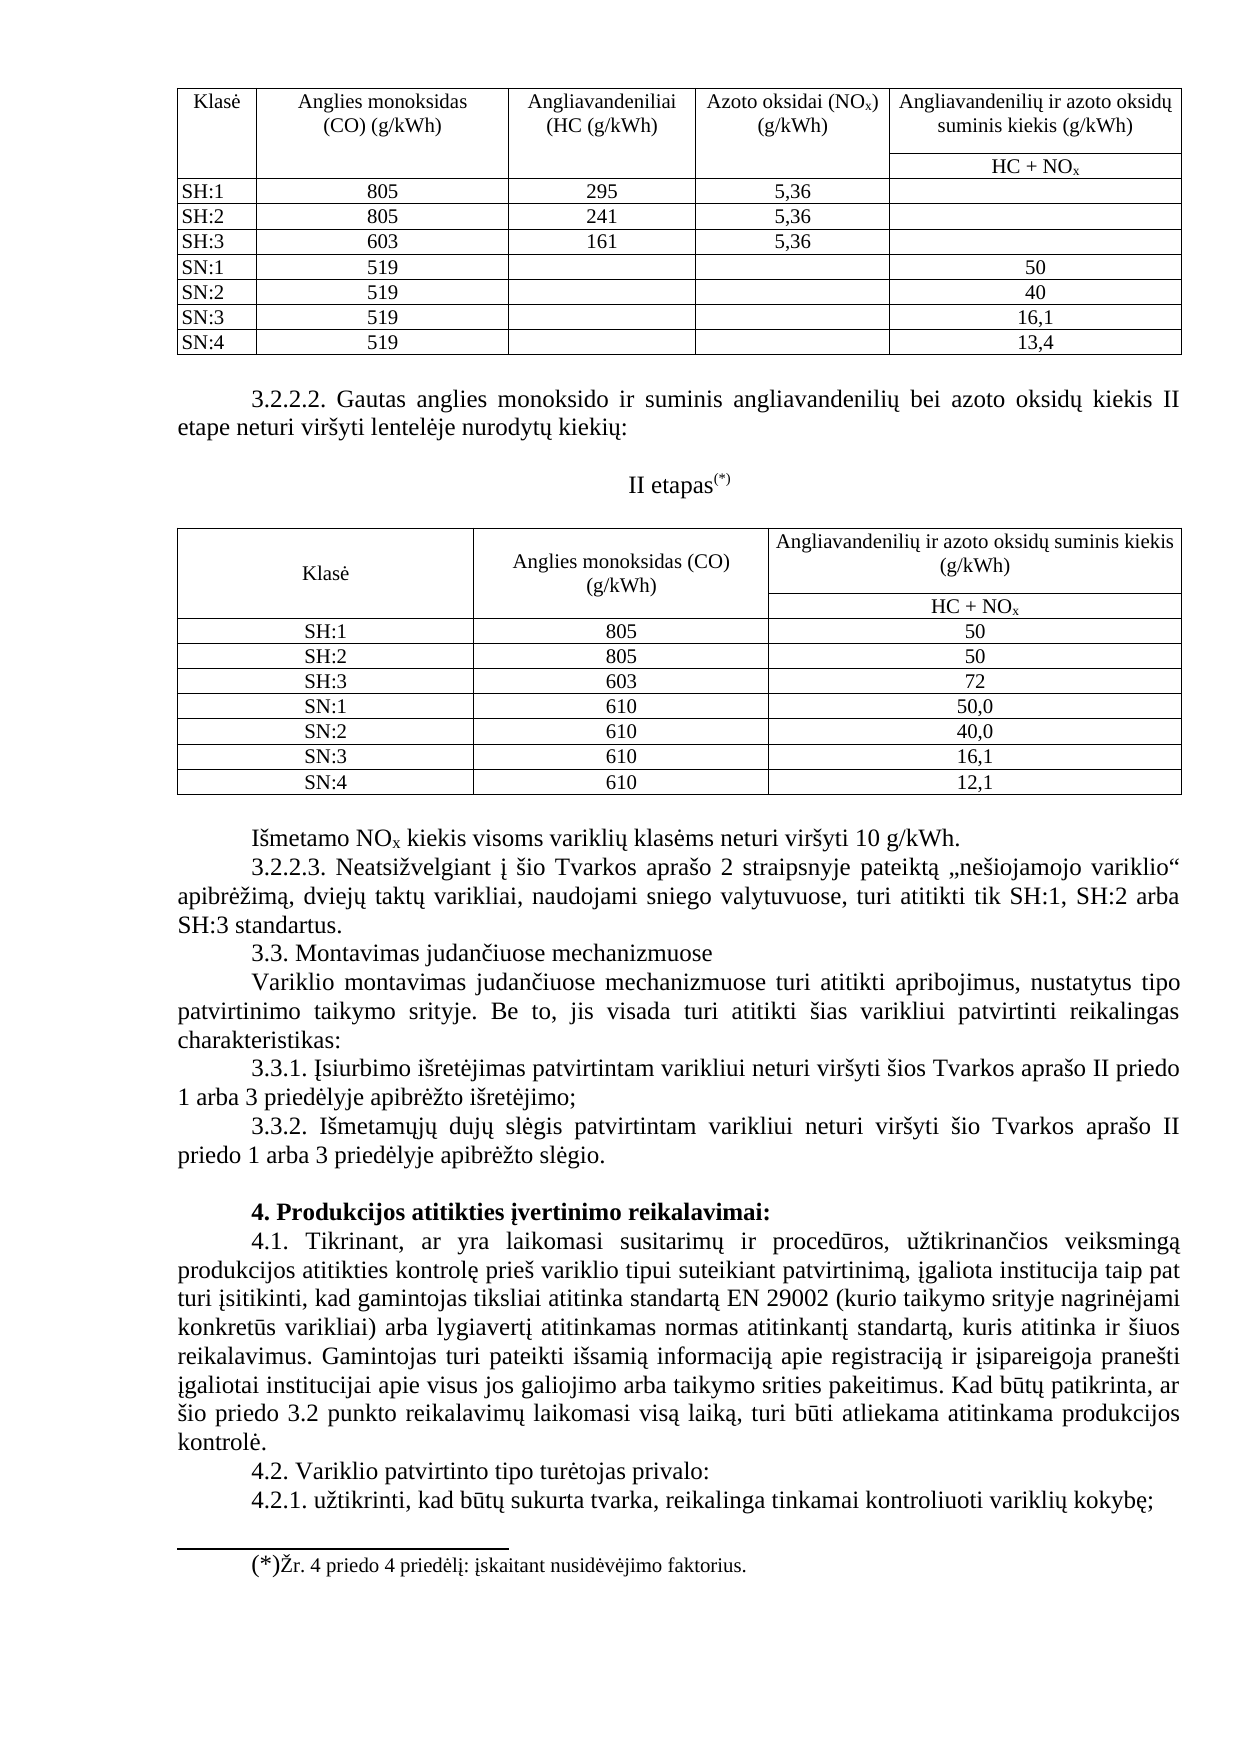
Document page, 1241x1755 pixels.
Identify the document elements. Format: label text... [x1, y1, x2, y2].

table_header Anglies monoksidas (CO) (g/kWh) [474, 529, 768, 618]
table_header Azoto oksidai (NOx) (g/kWh) [696, 89, 889, 178]
table_cell 805 [474, 644, 768, 668]
text 4. Produkcijos atitikties įvertinimo reikalavimai: [177, 1197, 1181, 1226]
table_cell 805 [257, 204, 508, 228]
table_cell 241 [509, 204, 695, 228]
table_cell [890, 230, 1181, 253]
text Žr. 4 priedo 4 priedėlį: įskaitant nusidėvėjimo faktorius. [177, 1549, 1181, 1578]
table_cell 610 [474, 770, 768, 794]
table_cell 16,1 [769, 745, 1181, 768]
table_cell [696, 280, 889, 304]
text 4.2. Variklio patvirtinto tipo turėtojas privalo: [177, 1456, 1181, 1485]
table_header Angliavandenilių ir azoto oksidų suminis kiekis (g/kWh) [890, 89, 1181, 153]
table_cell [509, 255, 695, 279]
table_cell 13,4 [890, 330, 1181, 354]
table_cell SN:2 [178, 719, 473, 743]
table_cell [509, 280, 695, 304]
table_cell 805 [257, 179, 508, 203]
table_cell 161 [509, 230, 695, 253]
table_cell SN:4 [178, 770, 473, 794]
table_header Angliavandeniliai (HC (g/kWh) [509, 89, 695, 178]
table_cell [890, 179, 1181, 203]
text 3.2.2.3. Neatsižvelgiant į šio Tvarkos aprašo 2 straipsnyje pateiktą „nešiojamojo variklio“ apibrėžimą, dviejų taktų varikliai, naudojami sniego valytuvuose, turi atitikti tik SH:1, SH:2 arba SH:3 standartus. [177, 852, 1181, 938]
table_cell 12,1 [769, 770, 1181, 794]
text 3.3. Montavimas judančiuose mechanizmuose [177, 938, 1181, 967]
text 3.3.2. Išmetamųjų dujų slėgis patvirtintam varikliui neturi viršyti šio Tvarkos aprašo II priedo 1 arba 3 priedėlyje apibrėžto slėgio. [177, 1111, 1181, 1168]
table_cell 50 [890, 255, 1181, 279]
table_cell 72 [769, 669, 1181, 693]
table_cell SN:1 [178, 694, 473, 718]
table_cell SN:3 [178, 745, 473, 768]
table_cell 603 [474, 669, 768, 693]
table_cell 519 [257, 280, 508, 304]
table_cell 610 [474, 694, 768, 718]
table_cell 519 [257, 255, 508, 279]
table_cell 50,0 [769, 694, 1181, 718]
table_header Angliavandenilių ir azoto oksidų suminis kiekis (g/kWh) [769, 529, 1181, 593]
table_cell 603 [257, 230, 508, 253]
table_cell 295 [509, 179, 695, 203]
table_cell HC + NOx [769, 594, 1181, 618]
table_header Klasė [178, 529, 473, 618]
text 3.3.1. Įsiurbimo išretėjimas patvirtintam varikliui neturi viršyti šios Tvarkos aprašo II priedo 1 arba 3 priedėlyje apibrėžto išretėjimo; [177, 1053, 1181, 1111]
table_header Klasė [178, 89, 256, 178]
table_cell 50 [769, 644, 1181, 668]
text II etapas [177, 470, 1181, 499]
table_cell SN:2 [178, 280, 256, 304]
table_cell [509, 330, 695, 354]
table_header Anglies monoksidas (CO) (g/kWh) [257, 89, 508, 178]
table_cell 519 [257, 305, 508, 329]
table_cell SN:3 [178, 305, 256, 329]
text 4.2.1. užtikrinti, kad būtų sukurta tvarka, reikalinga tinkamai kontroliuoti variklių kokybę; [177, 1485, 1181, 1513]
table_cell [509, 305, 695, 329]
table_cell 519 [257, 330, 508, 354]
table_cell [696, 330, 889, 354]
table_cell 610 [474, 719, 768, 743]
table_cell SH:1 [178, 619, 473, 643]
table_cell 40,0 [769, 719, 1181, 743]
table_cell HC + NOx [890, 154, 1181, 178]
table_cell [696, 255, 889, 279]
table_cell 610 [474, 745, 768, 768]
table_cell 805 [474, 619, 768, 643]
table_cell 50 [769, 619, 1181, 643]
table_cell SH:3 [178, 230, 256, 253]
text Išmetamo NOx kiekis visoms variklių klasėms neturi viršyti 10 g/kWh. [177, 823, 1181, 852]
text Variklio montavimas judančiuose mechanizmuose turi atitikti apribojimus, nustatytus tipo patvirtinimo taikymo srityje. Be to, jis visada turi atitikti šias varikliui patvirtinti reikalingas charakteristikas: [177, 967, 1181, 1053]
table_cell 5,36 [696, 179, 889, 203]
table_cell SN:4 [178, 330, 256, 354]
table_cell [890, 204, 1181, 228]
table_cell SH:1 [178, 179, 256, 203]
table_cell 16,1 [890, 305, 1181, 329]
table_cell SH:2 [178, 204, 256, 228]
text 3.2.2.2. Gautas anglies monoksido ir suminis angliavandenilių bei azoto oksidų kiekis II etape neturi viršyti lentelėje nurodytų kiekių: [177, 384, 1181, 441]
table_cell 5,36 [696, 230, 889, 253]
text 4.1. Tikrinant, ar yra laikomasi susitarimų ir procedūros, užtikrinančios veiksmingą produkcijos atitikties kontrolę prieš variklio tipui suteikiant patvirtinimą, įgaliota institucija taip pat turi įsitikinti, kad gamintojas tiksliai atitinka standartą EN 29002 (kurio taikymo srityje nagrinėjami konkretūs varikliai) arba lygiavertį atitinkamas normas atitinkantį standartą, kuris atitinka ir šiuos reikalavimus. Gamintojas turi pateikti išsamią informaciją apie registraciją ir įsipareigoja pranešti įgaliotai institucijai apie visus jos galiojimo arba taikymo srities pakeitimus. Kad būtų patikrinta, ar šio priedo 3.2 punkto reikalavimų laikomasi visą laiką, turi būti atliekama atitinkama produkcijos kontrolė. [177, 1226, 1181, 1456]
table_cell [696, 305, 889, 329]
table_cell 5,36 [696, 204, 889, 228]
table_cell SN:1 [178, 255, 256, 279]
table_cell 40 [890, 280, 1181, 304]
table_cell SH:3 [178, 669, 473, 693]
table_cell SH:2 [178, 644, 473, 668]
